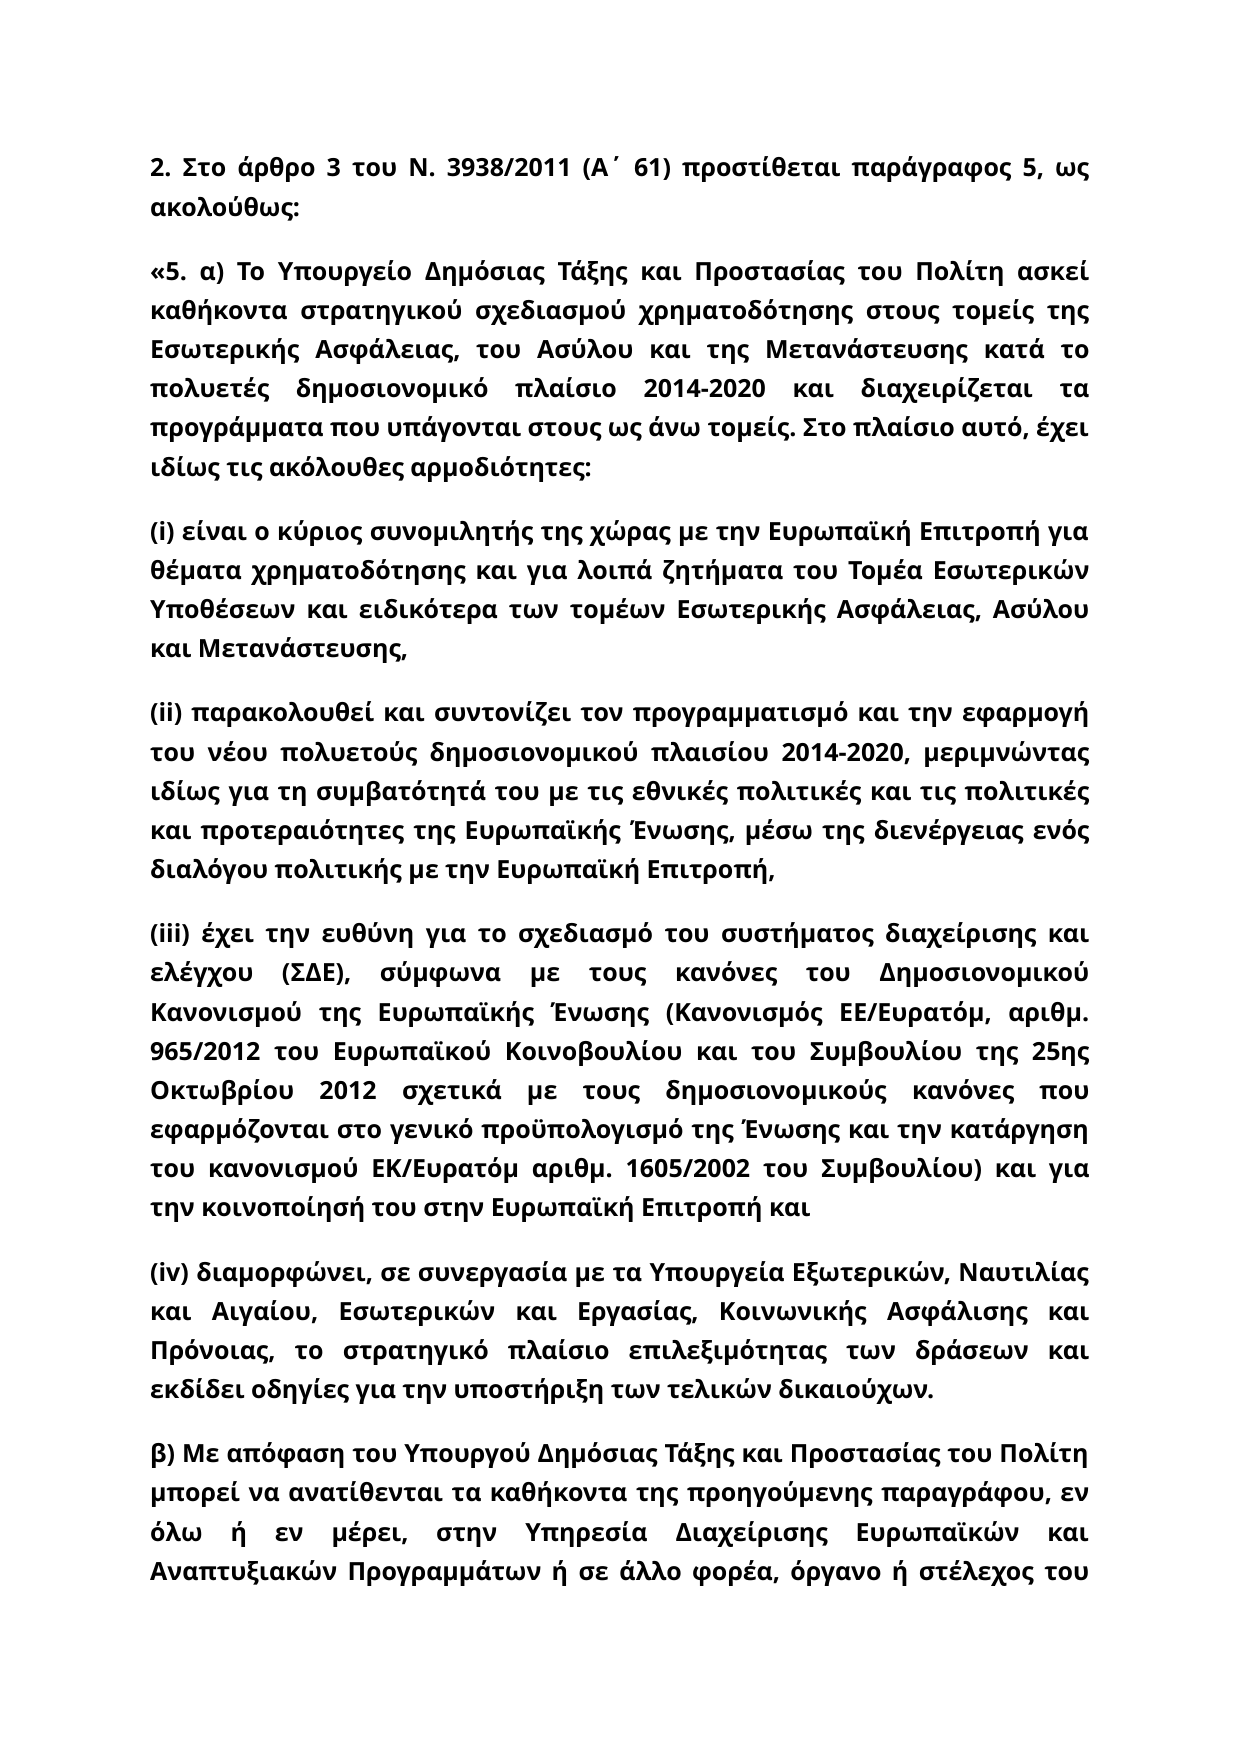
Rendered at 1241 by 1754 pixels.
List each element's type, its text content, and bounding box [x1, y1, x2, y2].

text 2. Στο άρθρο 3 του Ν. 3938/2011 (Α΄ 61) προστίθεται παράγραφος 5, ως ακολούθως: [150, 150, 1090, 223]
text β) Με απόφαση του Υπουργού Δημόσιας Τάξης και Προστασίας του Πολίτη μπορεί να ανατίθενται τα καθήκοντα της προηγούμενης παραγράφου, εν όλω ή εν μέρει, στην Υπηρεσία Διαχείρισης Ευρωπαϊκών και Αναπτυξιακών Προγραμμάτων ή σε άλλο φορέα, όργανο ή στέλεχος του [150, 1436, 1090, 1587]
text (iv) διαμορφώνει, σε συνεργασία με τα Υπουργεία Εξωτερικών, Ναυτιλίας και Αιγαίου, Εσωτερικών και Εργασίας, Κοινωνικής Ασφάλισης και Πρόνοιας, το στρατηγικό πλαίσιο επιλεξιμότητας των δράσεων και εκδίδει οδηγίες για την υποστήριξη των τελικών δικαιούχων. [150, 1254, 1090, 1406]
text (ii) παρακολουθεί και συντονίζει τον προγραμματισμό και την εφαρμογή του νέου πολυετούς δημοσιονομικού πλαισίου 2014-2020, μεριμνώντας ιδίως για τη συμβατότητά του με τις εθνικές πολιτικές και τις πολιτικές και προτεραιότητες της Ευρωπαϊκής Ένωσης, μέσω της διενέργειας ενός διαλόγου πολιτικής με την Ευρωπαϊκή Επιτροπή, [150, 695, 1090, 886]
text (iii) έχει την ευθύνη για το σχεδιασμό του συστήματος διαχείρισης και ελέγχου (ΣΔΕ), σύμφωνα με τους κανόνες του Δημοσιονομικού Κανονισμού της Ευρωπαϊκής Ένωσης (Κανονισμός ΕΕ/Ευρατόμ, αριθμ. 965/2012 του Ευρωπαϊκού Κοινοβουλίου και του Συμβουλίου της 25ης Οκτωβρίου 2012 σχετικά με τους δημοσιονομικούς κανόνες που εφαρμόζονται στο γενικό προϋπολογισμό της Ένωσης και την κατάργηση του κανονισμού ΕΚ/Ευρατόμ αριθμ. 1605/2002 του Συμβουλίου) και για την κοινοποίησή του στην Ευρωπαϊκή Επιτροπή και [150, 916, 1090, 1224]
text «5. α) Το Υπουργείο Δημόσιας Τάξης και Προστασίας του Πολίτη ασκεί καθήκοντα στρατηγικού σχεδιασμού χρηματοδότησης στους τομείς της Εσωτερικής Ασφάλειας, του Ασύλου και της Μετανάστευσης κατά το πολυετές δημοσιονομικό πλαίσιο 2014-2020 και διαχειρίζεται τα προγράμματα που υπάγονται στους ως άνω τομείς. Στο πλαίσιο αυτό, έχει ιδίως τις ακόλουθες αρμοδιότητες: [150, 253, 1090, 483]
text (i) είναι ο κύριος συνομιλητής της χώρας με την Ευρωπαϊκή Επιτροπή για θέματα χρηματοδότησης και για λοιπά ζητήματα του Τομέα Εσωτερικών Υποθέσεων και ειδικότερα των τομέων Εσωτερικής Ασφάλειας, Ασύλου και Μετανάστευσης, [150, 513, 1090, 665]
